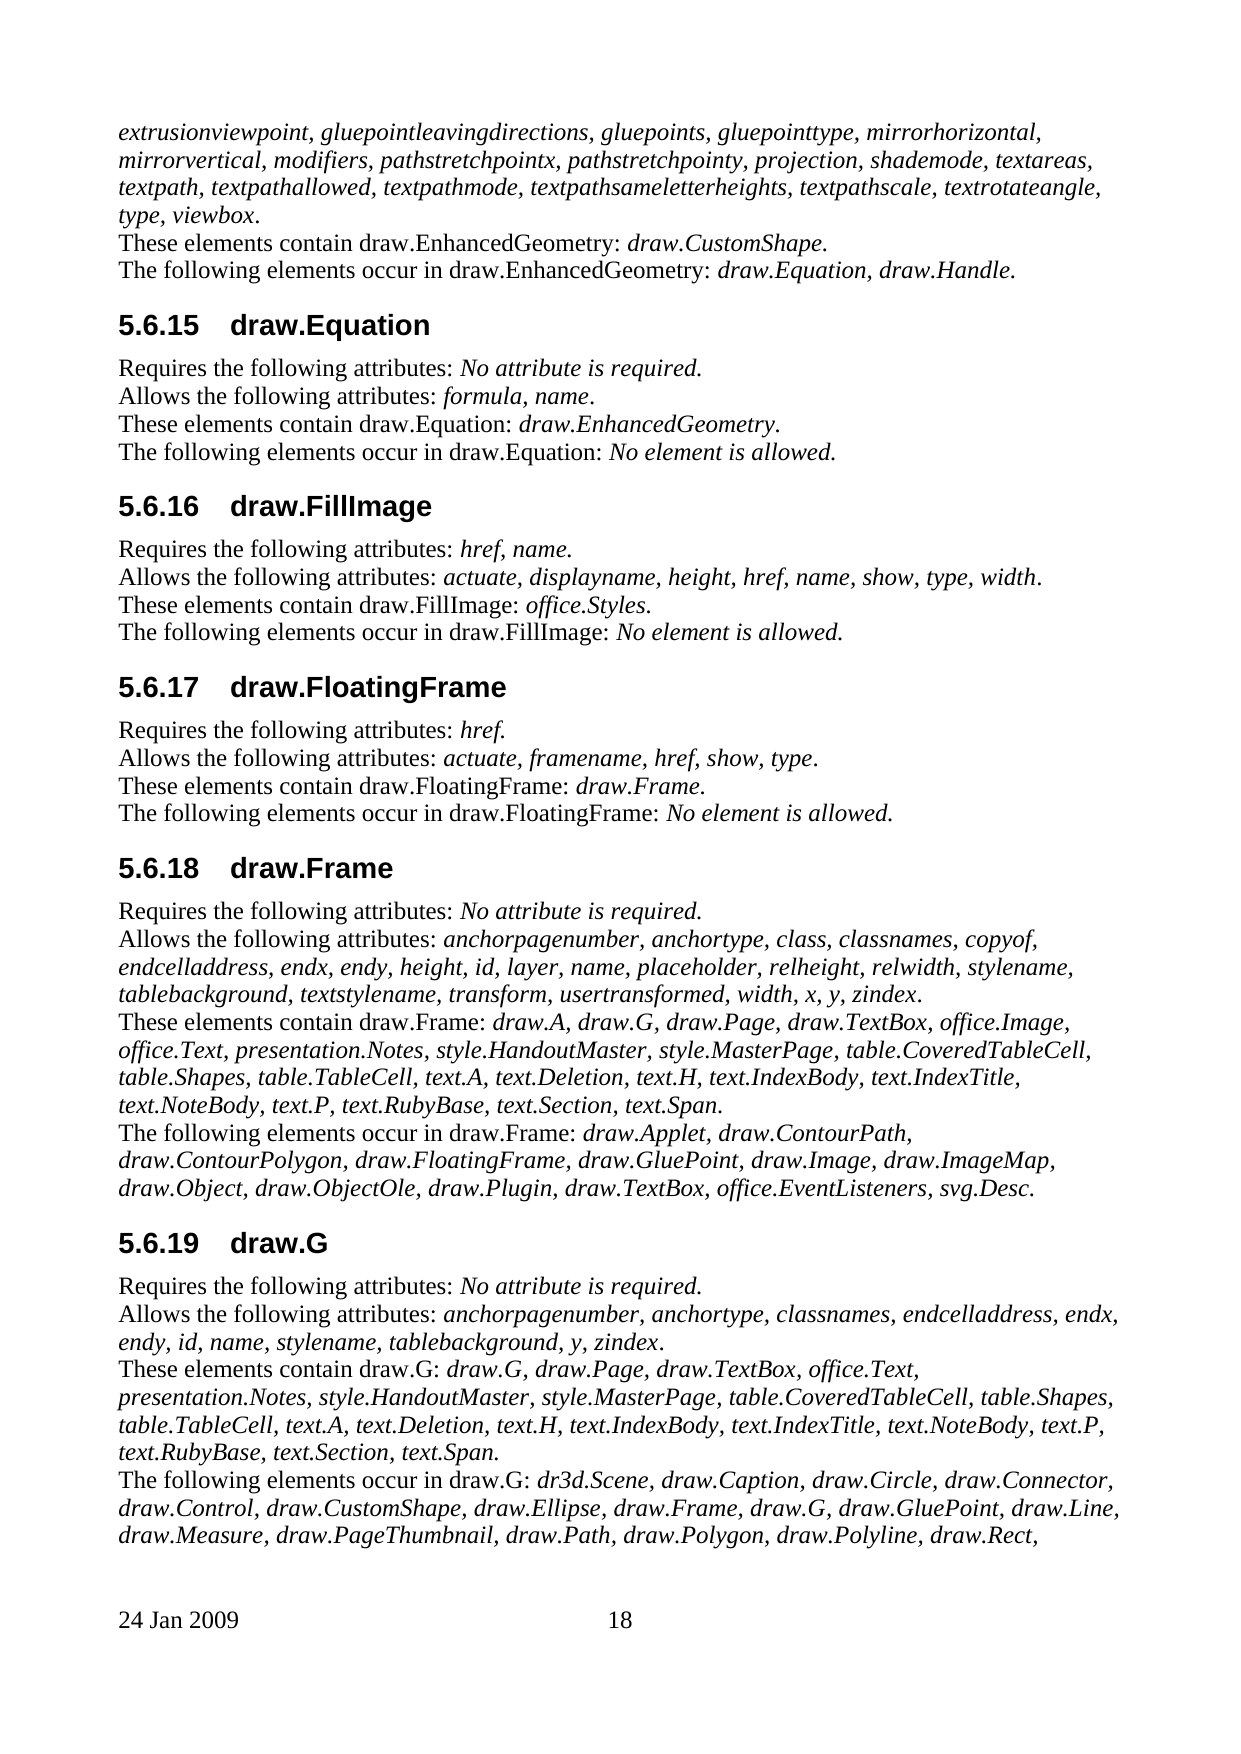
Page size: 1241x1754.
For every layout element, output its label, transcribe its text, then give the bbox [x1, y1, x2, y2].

text The following elements occur in draw.G: dr3d.Scene, draw.Caption, draw.Circle, draw.Connector, draw.Control, draw.CustomShape, draw.Ellipse, draw.Frame, draw.G, draw.GluePoint, draw.Line, draw.Measure, draw.PageThumbnail, draw.Path, draw.Polygon, draw.Polyline, draw.Rect, [118, 1466, 1122, 1549]
subtitle draw.G [118, 1227, 1122, 1260]
subtitle draw.Frame [118, 852, 1122, 885]
subtitle draw.Equation [118, 309, 1122, 342]
text These elements contain draw.FillImage: office.Styles. [118, 591, 1122, 618]
text Allows the following attributes: actuate, displayname, height, href, name, show, type, width. [118, 563, 1122, 591]
text The following elements occur in draw.Frame: draw.Applet, draw.ContourPath, draw.ContourPolygon, draw.FloatingFrame, draw.GluePoint, draw.Image, draw.ImageMap, draw.Object, draw.ObjectOle, draw.Plugin, draw.TextBox, office.EventListeners, svg.Desc. [118, 1119, 1122, 1202]
text Allows the following attributes: formula, name. [118, 382, 1122, 410]
text These elements contain draw.Equation: draw.EnhancedGeometry. [118, 410, 1122, 438]
text These elements contain draw.FloatingFrame: draw.Frame. [118, 772, 1122, 799]
text Requires the following attributes: href, name. [118, 535, 1122, 563]
text Allows the following attributes: anchorpagenumber, anchortype, classnames, endcelladdress, endx, endy, id, name, stylename, tablebackground, y, zindex. [118, 1300, 1122, 1355]
text Allows the following attributes: actuate, framename, href, show, type. [118, 744, 1122, 772]
text Requires the following attributes: No attribute is required. [118, 1272, 1122, 1300]
text Requires the following attributes: No attribute is required. [118, 897, 1122, 925]
text The following elements occur in draw.EnhancedGeometry: draw.Equation, draw.Handle. [118, 257, 1122, 284]
text These elements contain draw.Frame: draw.A, draw.G, draw.Page, draw.TextBox, office.Image, office.Text, presentation.Notes, style.HandoutMaster, style.MasterPage, table.CoveredTableCell, table.Shapes, table.TableCell, text.A, text.Deletion, text.H, text.IndexBody, text.IndexTitle, text.NoteBody, text.P, text.RubyBase, text.Section, text.Span. [118, 1008, 1122, 1119]
subtitle draw.FloatingFrame [118, 671, 1122, 704]
text Requires the following attributes: href. [118, 716, 1122, 744]
text These elements contain draw.G: draw.G, draw.Page, draw.TextBox, office.Text, presentation.Notes, style.HandoutMaster, style.MasterPage, table.CoveredTableCell, table.Shapes, table.TableCell, text.A, text.Deletion, text.H, text.IndexBody, text.IndexTitle, text.NoteBody, text.P, text.RubyBase, text.Section, text.Span. [118, 1355, 1122, 1466]
text The following elements occur in draw.FloatingFrame: No element is allowed. [118, 799, 1122, 827]
text The following elements occur in draw.FillImage: No element is allowed. [118, 618, 1122, 646]
text The following elements occur in draw.Equation: No element is allowed. [118, 438, 1122, 465]
text These elements contain draw.EnhancedGeometry: draw.CustomShape. [118, 229, 1122, 257]
text Allows the following attributes: anchorpagenumber, anchortype, class, classnames, copyof, endcelladdress, endx, endy, height, id, layer, name, placeholder, relheight, relwidth, stylename, tablebackground, textstylename, transform, usertransformed, width, x, y, zindex. [118, 925, 1122, 1008]
subtitle draw.FillImage [118, 490, 1122, 523]
text Requires the following attributes: No attribute is required. [118, 354, 1122, 382]
text extrusionviewpoint, gluepointleavingdirections, gluepoints, gluepointtype, mirrorhorizontal, mirrorvertical, modifiers, pathstretchpointx, pathstretchpointy, projection, shademode, textareas, textpath, textpathallowed, textpathmode, textpathsameletterheights, textpathscale, textrotateangle, type, viewbox. [118, 118, 1122, 229]
